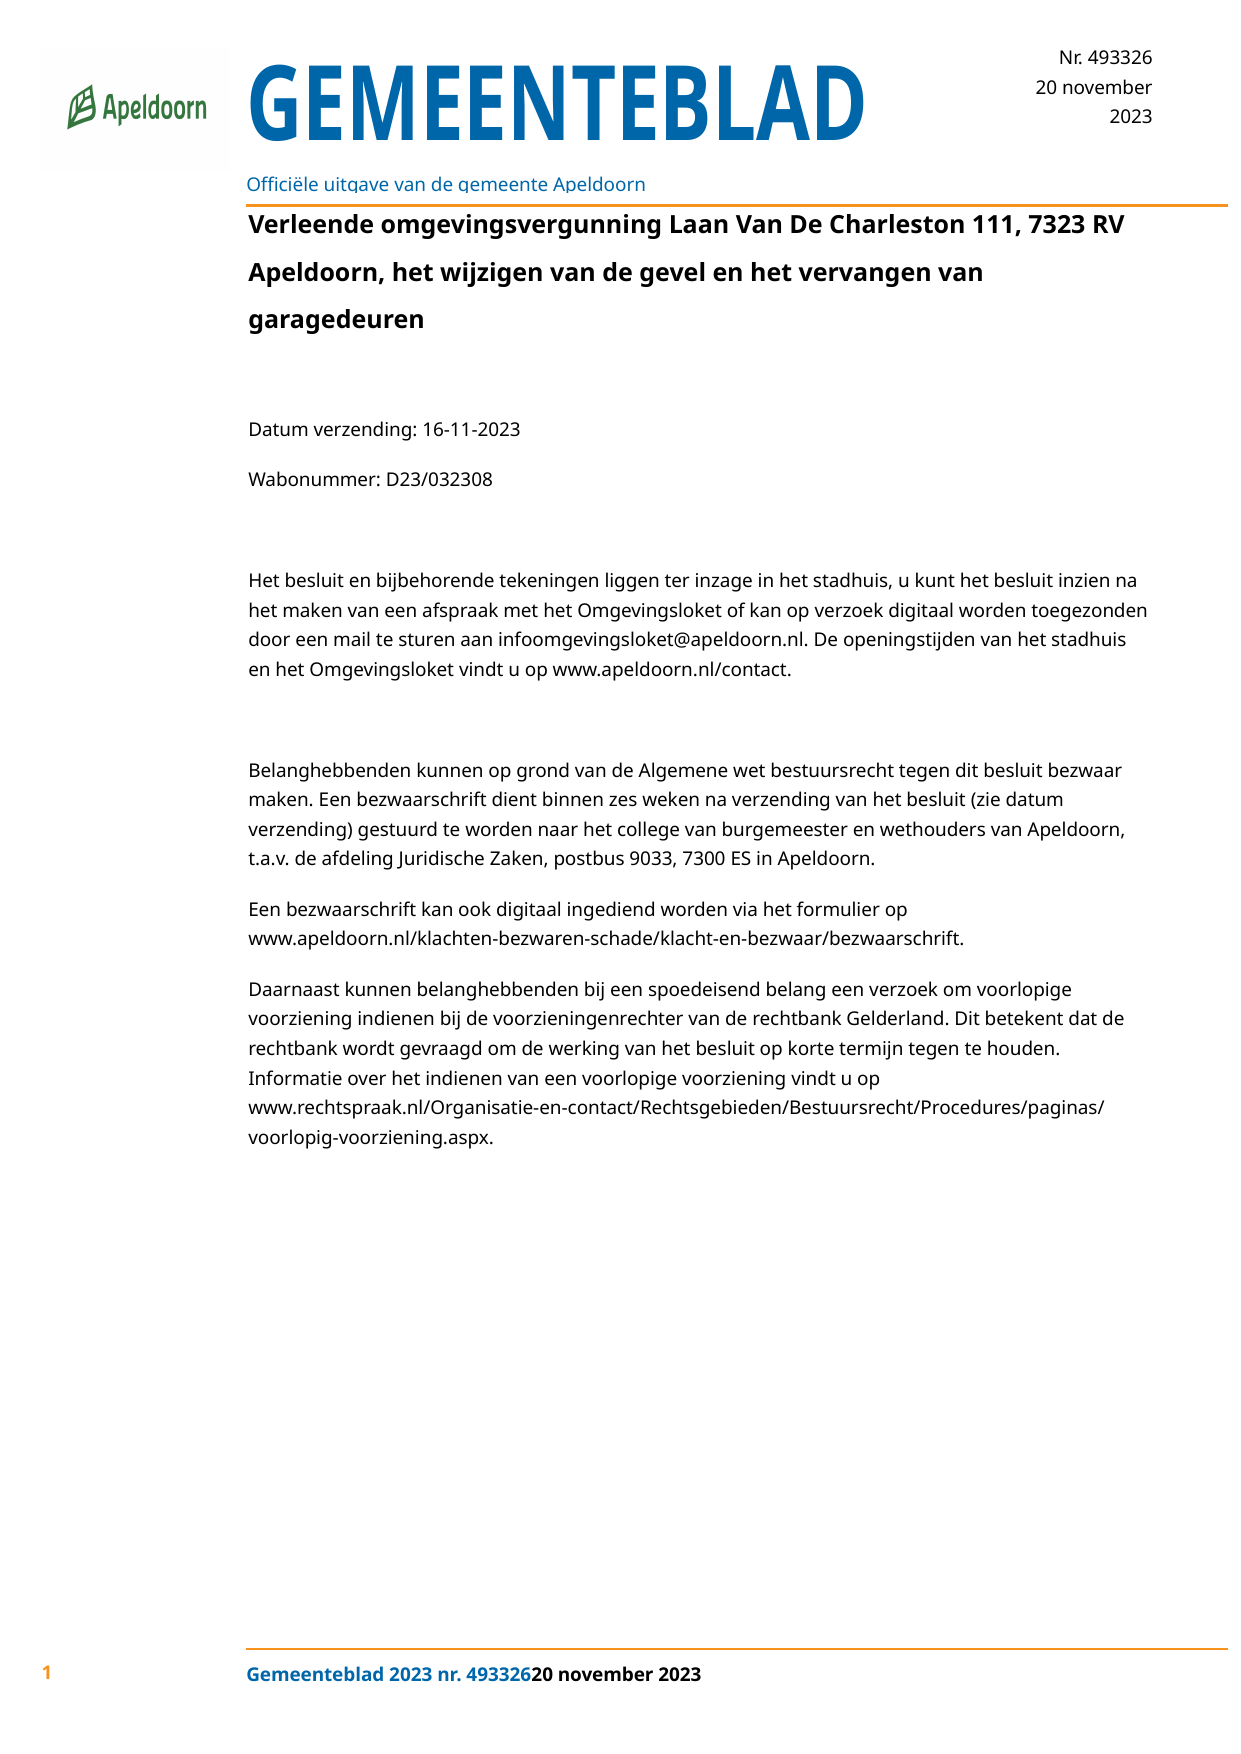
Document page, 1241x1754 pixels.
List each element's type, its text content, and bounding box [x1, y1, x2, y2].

picture [41, 47, 231, 172]
text Datum verzending: 16-11-2023 [248, 416, 1152, 442]
text Verleende omgevingsvergunning Laan Van De Charleston 111, 7323 RV Apeldoorn, het wijzigen van de gevel en het vervangen van garagedeuren [248, 207, 1152, 336]
text Wabonummer: D23/032308 [248, 466, 1152, 492]
text Belanghebbenden kunnen op grond van de Algemene wet bestuursrecht tegen dit besluit bezwaar maken. Een bezwaarschrift dient binnen zes weken na verzending van het besluit (zie datum verzending) gestuurd te worden naar het college van burgemeester en wethouders van Apeldoorn, t.a.v. de afdeling Juridische Zaken, postbus 9033, 7300 ES in Apeldoorn. [248, 757, 1152, 871]
text Een bezwaarschrift kan ook digitaal ingediend worden via het formulier op www.apeldoorn.nl/klachten-bezwaren-schade/klacht-en-bezwaar/bezwaarschrift. [248, 896, 1152, 951]
text Daarnaast kunnen belanghebbenden bij een spoedeisend belang een verzoek om voorlopige voorziening indienen bij de voorzieningenrechter van de rechtbank Gelderland. Dit betekent dat de rechtbank wordt gevraagd om de werking van het besluit op korte termijn tegen te houden. Informatie over het indienen van een voorlopige voorziening vindt u op www.rechtspraak.nl/Organisatie-en-contact/Rechtsgebieden/Bestuursrecht/Procedures/paginas/voorlopig-voorziening.aspx. [248, 976, 1152, 1149]
text Het besluit en bijbehorende tekeningen liggen ter inzage in het stadhuis, u kunt het besluit inzien na het maken van een afspraak met het Omgevingsloket of kan op verzoek digitaal worden toegezonden door een mail te sturen aan infoomgevingsloket@apeldoorn.nl. De openingstijden van het stadhuis en het Omgevingsloket vindt u op www.apeldoorn.nl/contact. [248, 567, 1152, 682]
